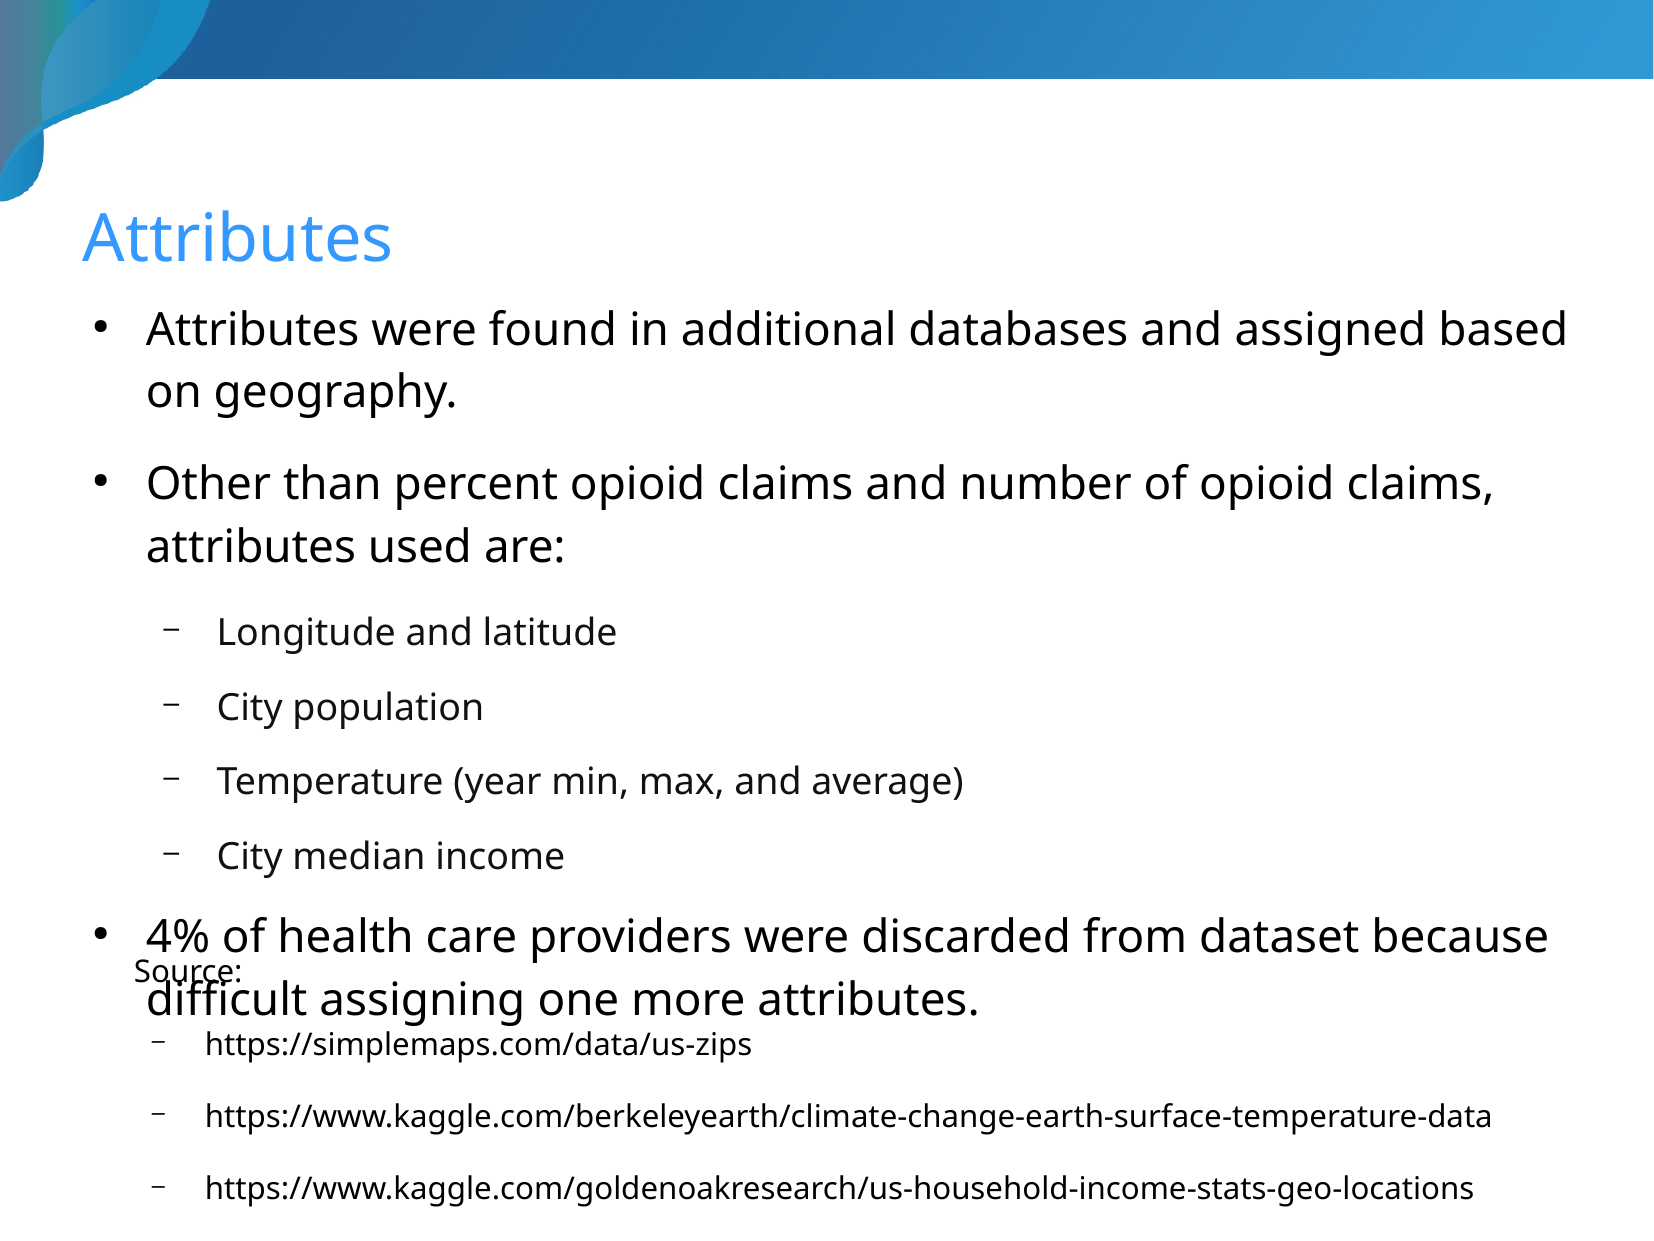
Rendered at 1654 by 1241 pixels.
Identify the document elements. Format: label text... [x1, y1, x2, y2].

picture [0, 0, 1654, 1241]
list Attributes were found in additional databases and assigned based on geography. Other than percent opioid claims and number of opioid claims, attributes used are: Longitude and latitude City population Temperature (year min, max, and average) City median income 4% of health care providers were discarded from dataset because difficult assigning one more attributes. [75, 296, 1571, 974]
text_box Source: https://simplemaps.com/data/us-zips https://www.kaggle.com/berkeleyearth/climate-change-earth-surface-temperature-data https://www.kaggle.com/goldenoakresearch/us-household-income-stats-geo-locations [63, 949, 1570, 1241]
title Attributes [82, 132, 1571, 296]
